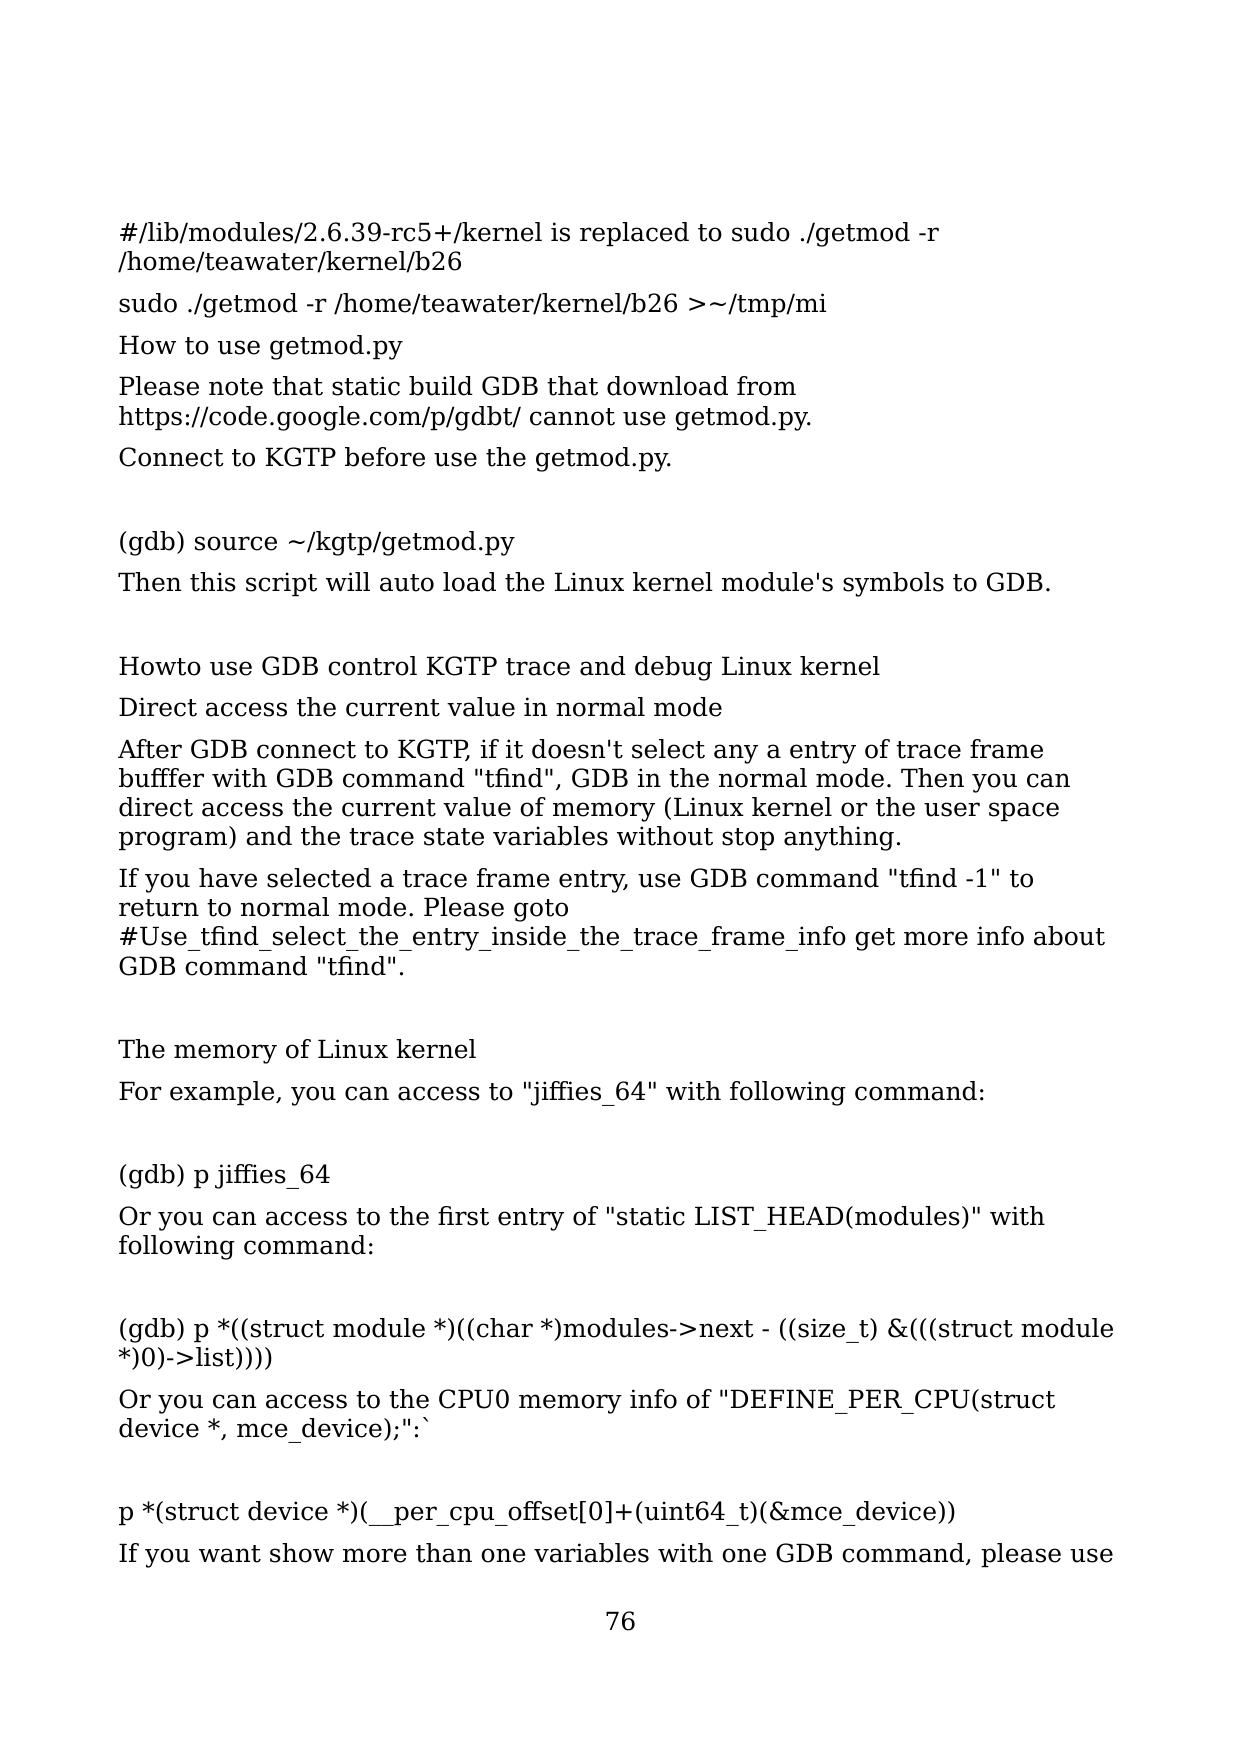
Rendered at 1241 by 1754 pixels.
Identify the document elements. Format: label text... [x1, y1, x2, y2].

text Then this script will auto load the Linux kernel module's symbols to GDB. [118, 568, 1122, 598]
text After GDB connect to KGTP, if it doesn't select any a entry of trace frame bufffer with GDB command "tfind", GDB in the normal mode. Then you can direct access the current value of memory (Linux kernel or the user space program) and the trace state variables without stop anything. [118, 735, 1122, 852]
text If you want show more than one variables with one GDB command, please use [118, 1539, 1122, 1568]
text sudo ./getmod -r /home/teawater/kernel/b26 >~/tmp/mi [118, 289, 1122, 318]
text #/lib/modules/2.6.39-rc5+/kernel is replaced to sudo ./getmod -r /home/teawater/kernel/b26 [118, 218, 1122, 277]
text p *(struct device *)(__per_cpu_offset[0]+(uint64_t)(&mce_device)) [118, 1498, 1122, 1527]
text (gdb) p *((struct module *)((char *)modules->next - ((size_t) &(((struct module *)0)->list)))) [118, 1314, 1122, 1373]
text The memory of Linux kernel [118, 1035, 1122, 1064]
text Direct access the current value in normal mode [118, 693, 1122, 723]
text How to use getmod.py [118, 331, 1122, 360]
text Or you can access to the CPU0 memory info of "DEFINE_PER_CPU(struct device *, mce_device);":` [118, 1385, 1122, 1443]
text Please note that static build GDB that download from https://code.google.com/p/gdbt/ cannot use getmod.py. [118, 373, 1122, 431]
text Or you can access to the first entry of "static LIST_HEAD(modules)" with following command: [118, 1202, 1122, 1260]
text Howto use GDB control KGTP trace and debug Linux kernel [118, 652, 1122, 681]
text (gdb) source ~/kgtp/getmod.py [118, 527, 1122, 556]
text (gdb) p jiffies_64 [118, 1160, 1122, 1189]
text Connect to KGTP before use the getmod.py. [118, 443, 1122, 473]
text If you have selected a trace frame entry, use GDB command "tfind -1" to return to normal mode. Please goto #Use_tfind_select_the_entry_inside_the_trace_frame_info get more info about GDB command "tfind". [118, 864, 1122, 981]
text For example, you can access to "jiffies_64" with following command: [118, 1077, 1122, 1106]
